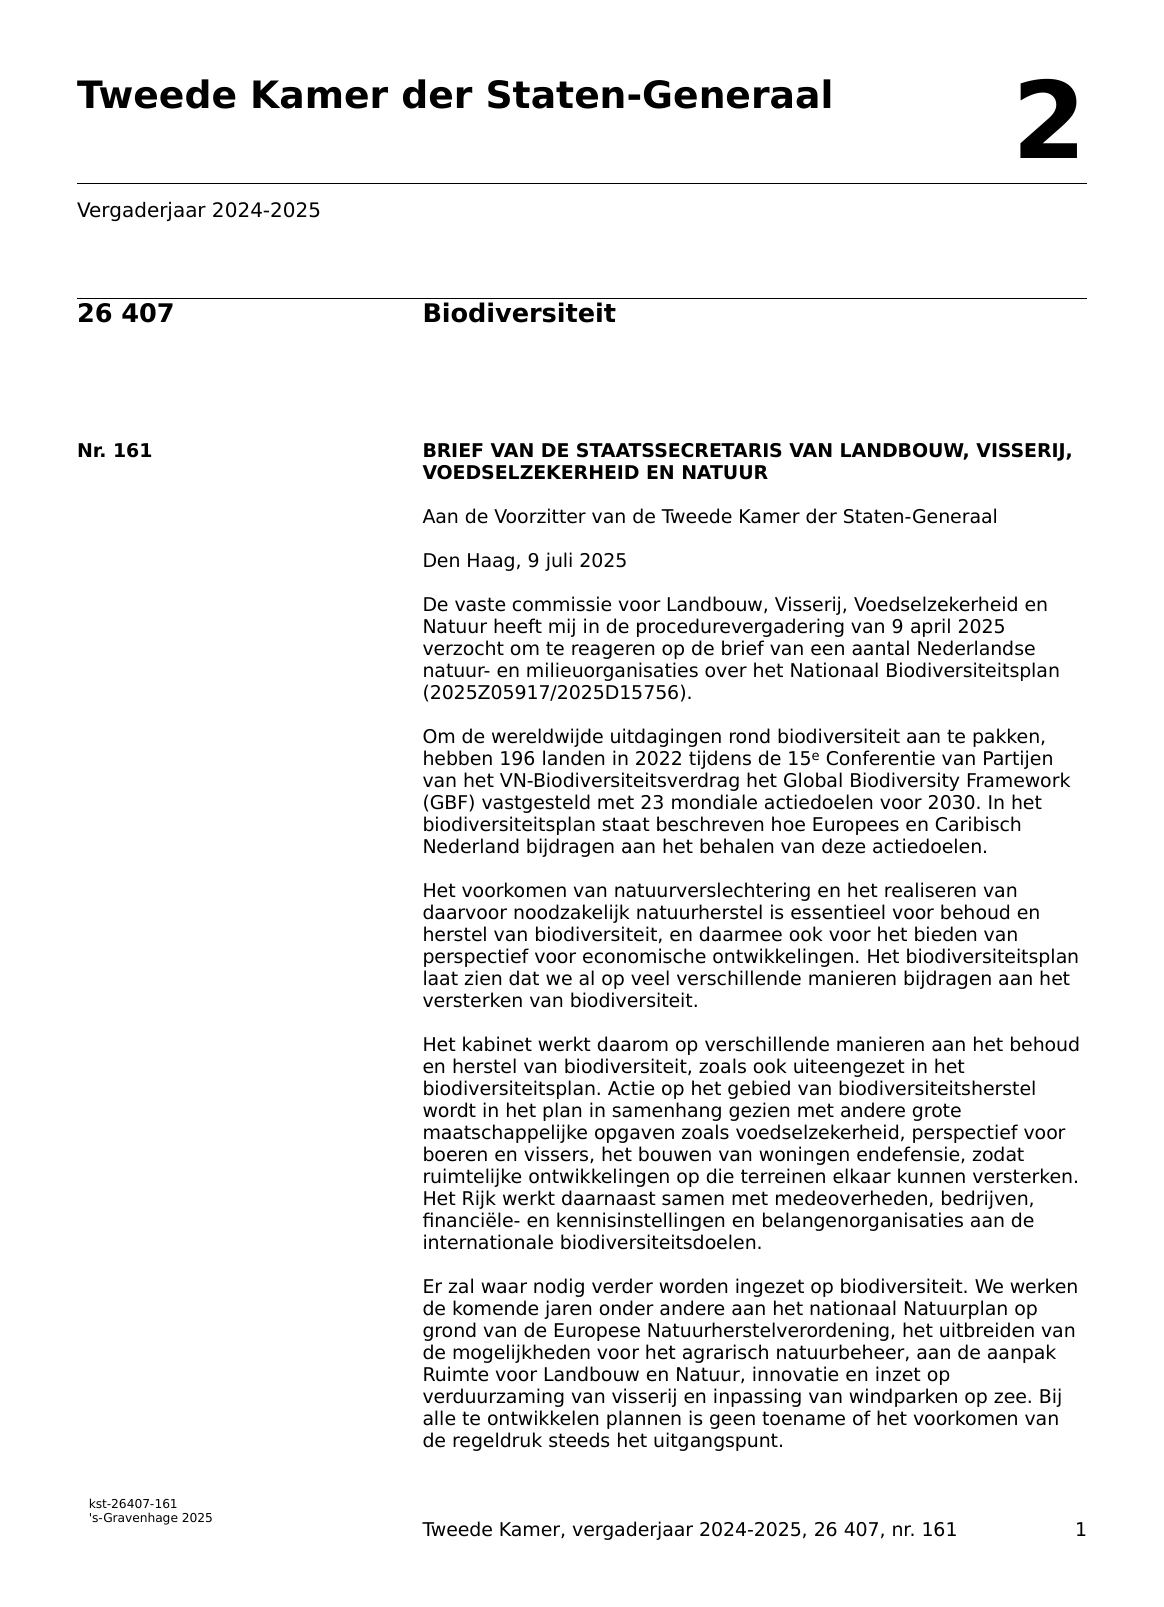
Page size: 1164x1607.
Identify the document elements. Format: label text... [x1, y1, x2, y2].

subtitle 26 407 Biodiversiteit [77, 299, 1087, 329]
text Aan de Voorzitter van de Tweede Kamer der Staten-Generaal [422, 506, 1087, 528]
text Het voorkomen van natuurverslechtering en het realiseren van daarvoor noodzakelijk natuurherstel is essentieel voor behoud en herstel van biodiversiteit, en daarmee ook voor het bieden van perspectief voor economische ontwikkelingen. Het biodiversiteitsplan laat zien dat we al op veel verschillende manieren bijdragen aan het versterken van biodiversiteit. [422, 880, 1087, 1012]
table_cell Vergaderjaar 2024-2025 [77, 184, 1087, 298]
text kst-26407-161 [88, 1497, 323, 1511]
subtitle Nr. 161 BRIEF VAN DE STAATSSECRETARIS VAN LANDBOUW, VISSERIJ, VOEDSELZEKERHEID EN NATUUR [77, 440, 1087, 484]
table_header 2 [886, 59, 1087, 183]
text Het kabinet werkt daarom op verschillende manieren aan het behoud en herstel van biodiversiteit, zoals ook uiteengezet in het biodiversiteitsplan. Actie op het gebied van biodiversiteitsherstel wordt in het plan in samenhang gezien met andere grote maatschappelijke opgaven zoals voedselzekerheid, perspectief voor boeren en vissers, het bouwen van woningen endefensie, zodat ruimtelijke ontwikkelingen op die terreinen elkaar kunnen versterken. Het Rijk werkt daarnaast samen met medeoverheden, bedrijven, financiële- en kennisinstellingen en belangenorganisaties aan de internationale biodiversiteitsdoelen. [422, 1034, 1087, 1254]
text Om de wereldwijde uitdagingen rond biodiversiteit aan te pakken, hebben 196 landen in 2022 tijdens de 15e Conferentie van Partijen van het VN-Biodiversiteitsverdrag het Global Biodiversity Framework (GBF) vastgesteld met 23 mondiale actiedoelen voor 2030. In het biodiversiteitsplan staat beschreven hoe Europees en Caribisch Nederland bijdragen aan het behalen van deze actiedoelen. [422, 726, 1087, 858]
text Den Haag, 9 juli 2025 [422, 550, 1087, 572]
table_header Tweede Kamer der Staten-Generaal [77, 59, 886, 183]
text 's-Gravenhage 2025 [88, 1511, 323, 1525]
text De vaste commissie voor Landbouw, Visserij, Voedselzekerheid en Natuur heeft mij in de procedurevergadering van 9 april 2025 verzocht om te reageren op de brief van een aantal Nederlandse natuur- en milieuorganisaties over het Nationaal Biodiversiteitsplan (2025Z05917/2025D15756). [422, 594, 1087, 704]
text Er zal waar nodig verder worden ingezet op biodiversiteit. We werken de komende jaren onder andere aan het nationaal Natuurplan op grond van de Europese Natuurherstelverordening, het uitbreiden van de mogelijkheden voor het agrarisch natuurbeheer, aan de aanpak Ruimte voor Landbouw en Natuur, innovatie en inzet op verduurzaming van visserij en inpassing van windparken op zee. Bij alle te ontwikkelen plannen is geen toename of het voorkomen van de regeldruk steeds het uitgangspunt. [422, 1276, 1087, 1452]
